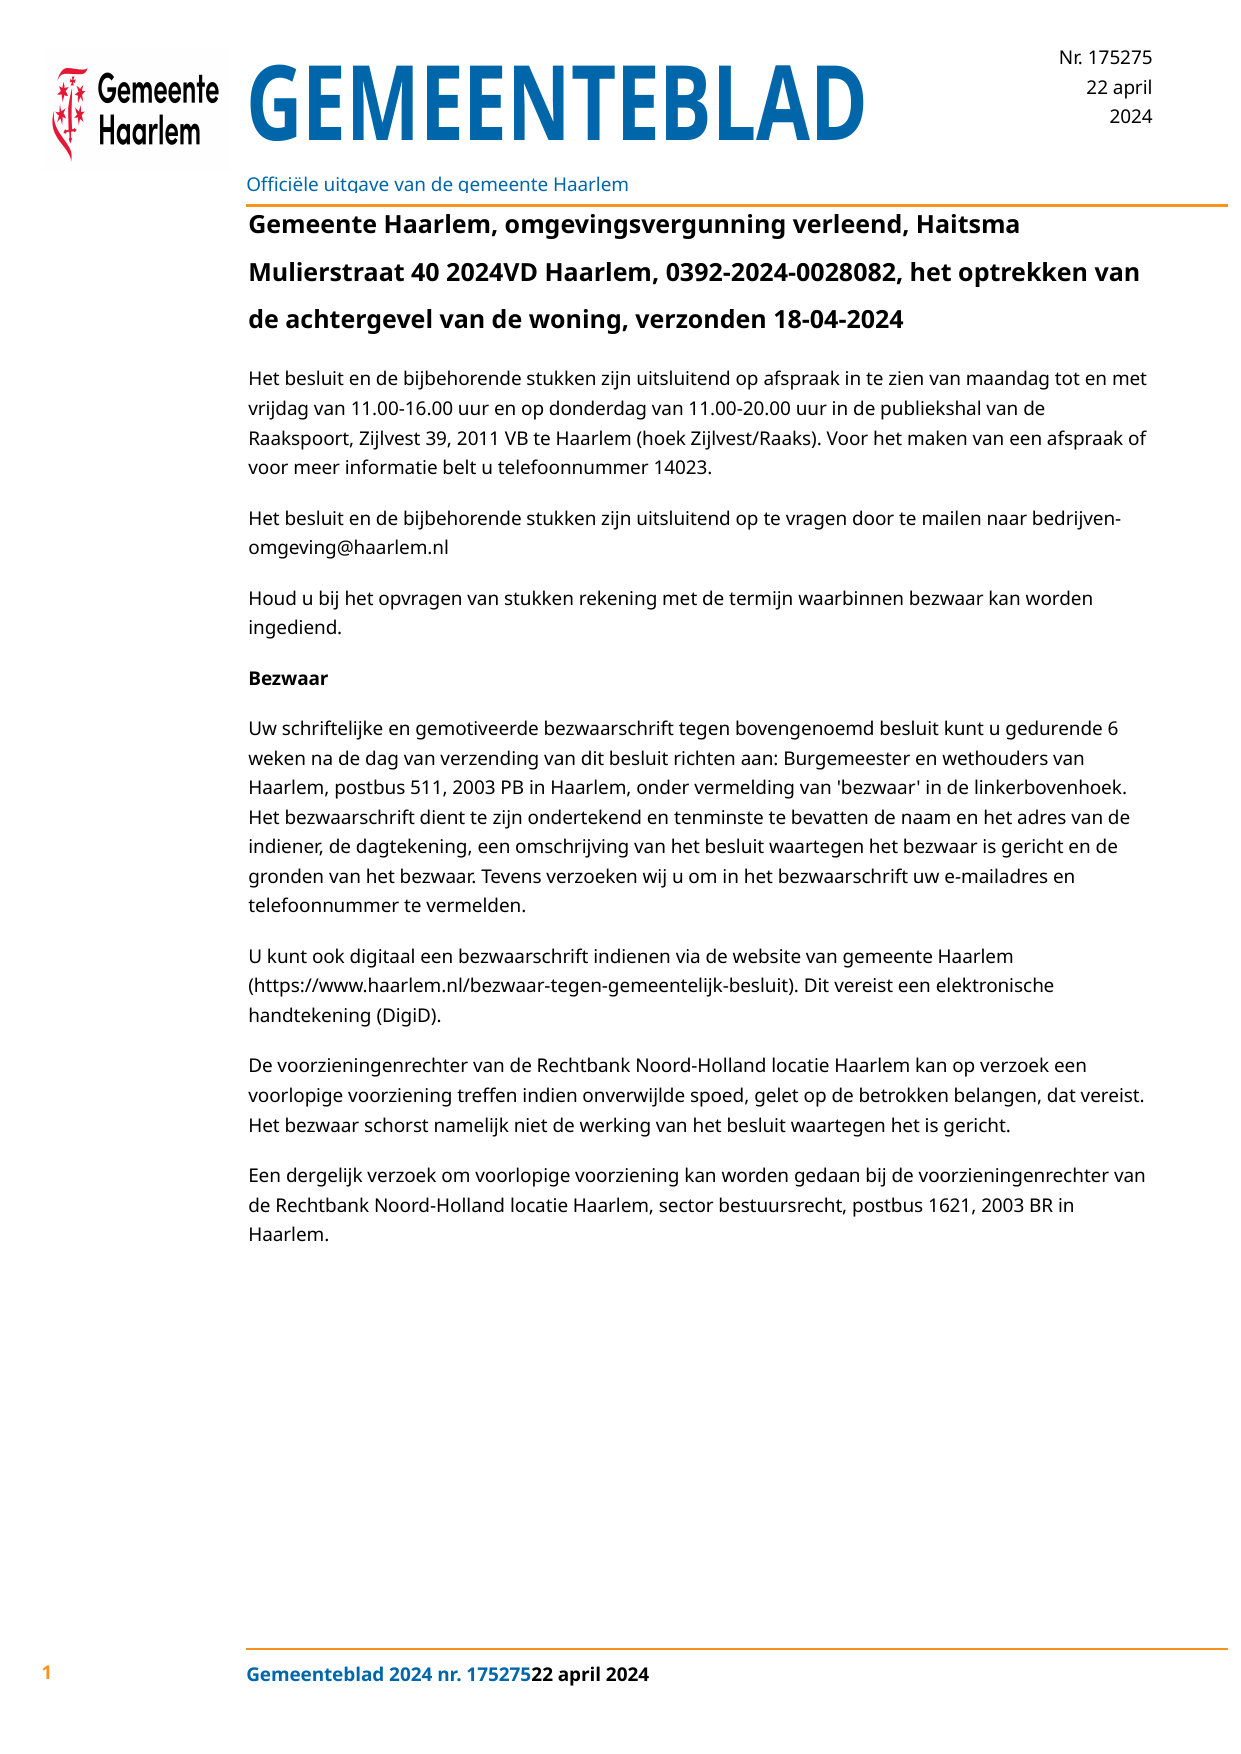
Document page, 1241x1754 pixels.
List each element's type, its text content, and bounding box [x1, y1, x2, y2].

text Een dergelijk verzoek om voorlopige voorziening kan worden gedaan bij de voorzieningenrechter van de Rechtbank Noord-Holland locatie Haarlem, sector bestuursrecht, postbus 1621, 2003 BR in Haarlem. [248, 1162, 1152, 1247]
picture [41, 47, 231, 172]
text Bezwaar [248, 665, 1152, 690]
text Gemeente Haarlem, omgevingsvergunning verleend, Haitsma Mulierstraat 40 2024VD Haarlem, 0392-2024-0028082, het optrekken van de achtergevel van de woning, verzonden 18-04-2024 [248, 207, 1152, 336]
text Het besluit en de bijbehorende stukken zijn uitsluitend op afspraak in te zien van maandag tot en met vrijdag van 11.00-16.00 uur en op donderdag van 11.00-20.00 uur in de publiekshal van de Raakspoort, Zijlvest 39, 2011 VB te Haarlem (hoek Zijlvest/Raaks). Voor het maken van een afspraak of voor meer informatie belt u telefoonnummer 14023. [248, 366, 1152, 480]
text Uw schriftelijke en gemotiveerde bezwaarschrift tegen bovengenoemd besluit kunt u gedurende 6 weken na de dag van verzending van dit besluit richten aan: Burgemeester en wethouders van Haarlem, postbus 511, 2003 PB in Haarlem, onder vermelding van 'bezwaar' in de linkerbovenhoek. Het bezwaarschrift dient te zijn ondertekend en tenminste te bevatten de naam en het adres van de indiener, de dagtekening, een omschrijving van het besluit waartegen het bezwaar is gericht en de gronden van het bezwaar. Tevens verzoeken wij u om in het bezwaarschrift uw e-mailadres en telefoonnummer te vermelden. [248, 715, 1152, 918]
text Het besluit en de bijbehorende stukken zijn uitsluitend op te vragen door te mailen naar bedrijven-omgeving@haarlem.nl [248, 505, 1152, 560]
text U kunt ook digitaal een bezwaarschrift indienen via de website van gemeente Haarlem (https://www.haarlem.nl/bezwaar-tegen-gemeentelijk-besluit). Dit vereist een elektronische handtekening (DigiD). [248, 943, 1152, 1028]
text De voorzieningenrechter van de Rechtbank Noord-Holland locatie Haarlem kan op verzoek een voorlopige voorziening treffen indien onverwijlde spoed, gelet op de betrokken belangen, dat vereist. Het bezwaar schorst namelijk niet de werking van het besluit waartegen het is gericht. [248, 1053, 1152, 1137]
text Houd u bij het opvragen van stukken rekening met de termijn waarbinnen bezwaar kan worden ingediend. [248, 585, 1152, 640]
